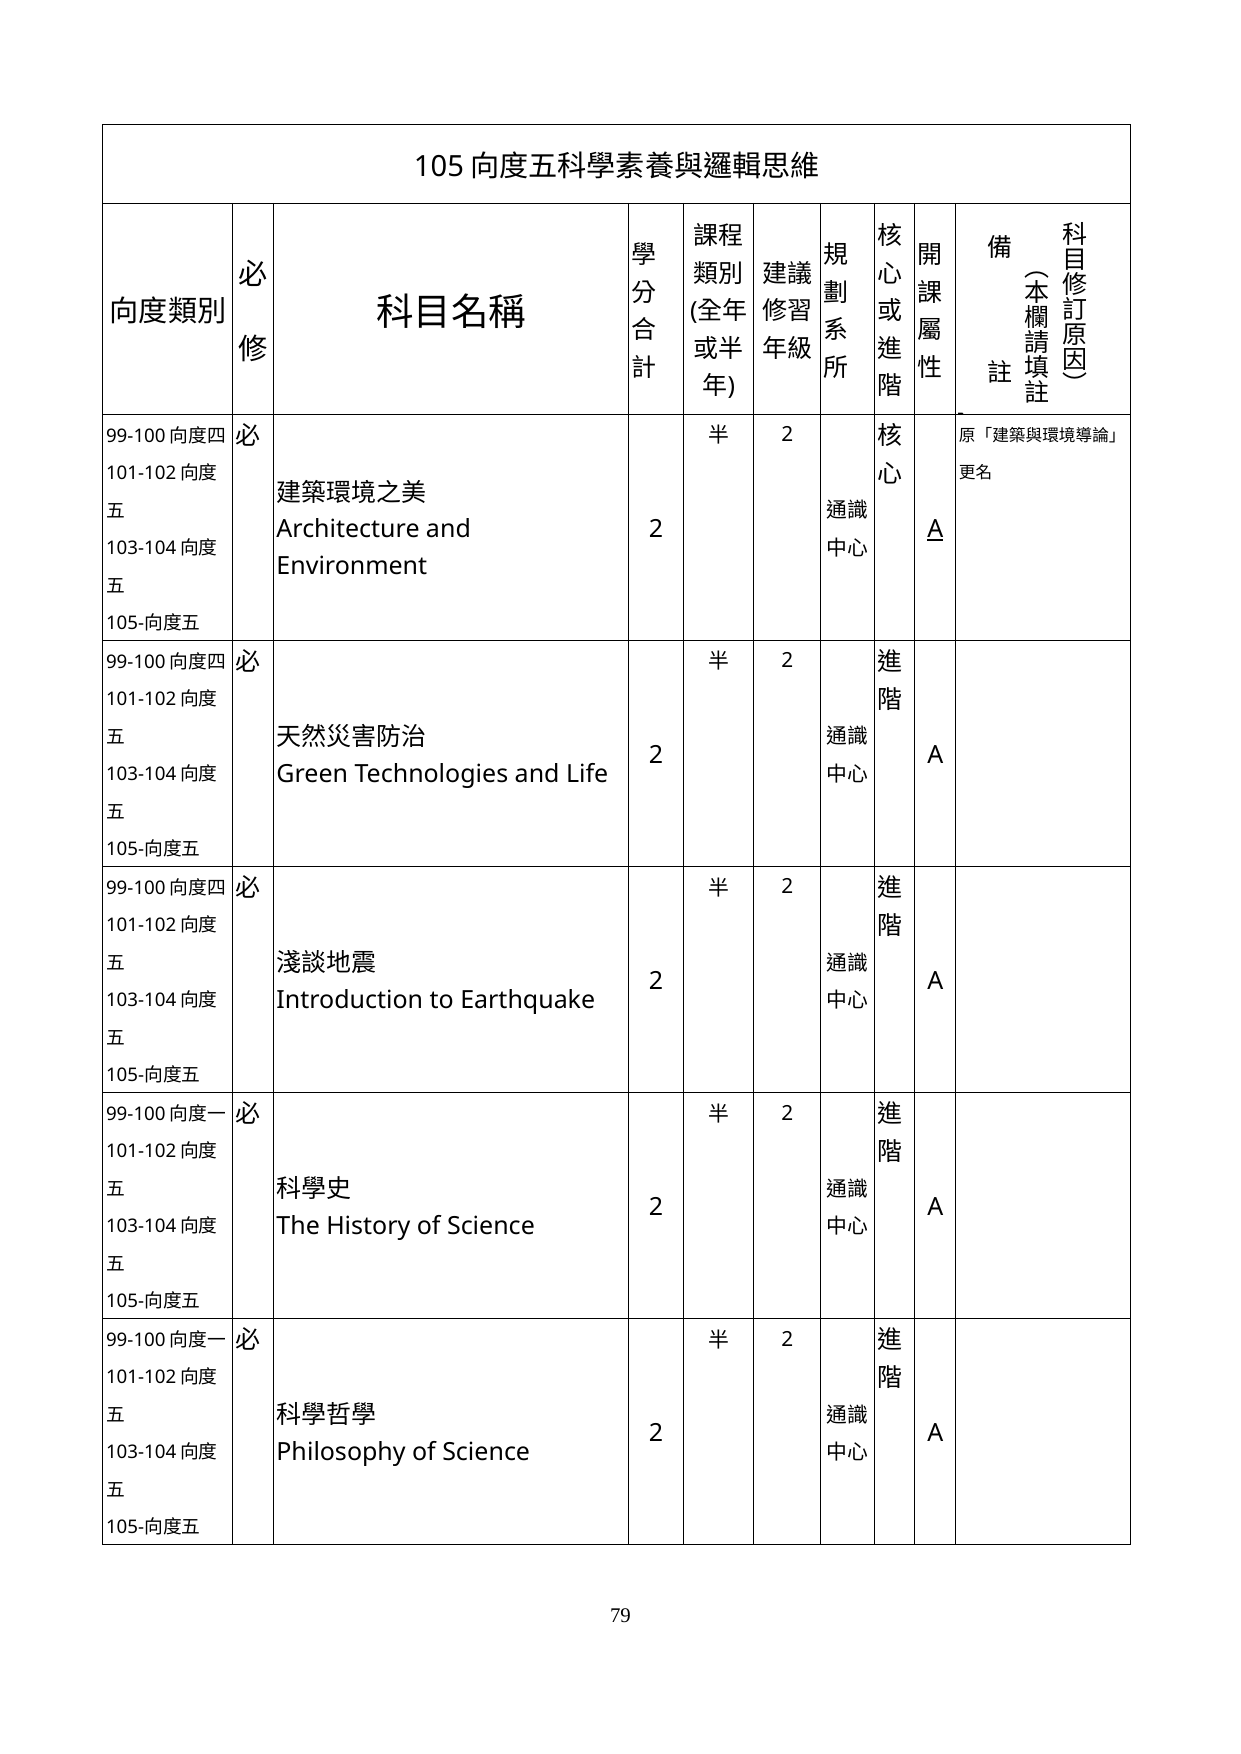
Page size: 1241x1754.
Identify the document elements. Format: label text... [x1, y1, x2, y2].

table_cell 半 [684, 867, 753, 1092]
table_cell 2 [754, 641, 820, 866]
table_cell A [915, 415, 955, 640]
table_cell 學分合計 [629, 204, 683, 414]
table_cell 半 [684, 641, 753, 866]
table_cell [956, 1319, 1130, 1544]
table_cell 半 [684, 415, 753, 640]
table_cell 99-100向度一 101-102向度五 103-104向度五 105-向度五 [103, 1319, 232, 1544]
table_cell 通識中心 [821, 415, 874, 640]
table_cell 99-100向度一 101-102向度五 103-104向度五 105-向度五 [103, 1093, 232, 1318]
table_cell 2 [629, 867, 683, 1092]
table_cell 必 [233, 867, 273, 1092]
table_cell 半 [684, 1093, 753, 1318]
table_cell 必修 [233, 204, 273, 414]
table_cell 99-100向度四 101-102向度五 103-104向度五 105-向度五 [103, 867, 232, 1092]
table_cell 天然災害防治 Green Technologies and Life [274, 641, 628, 866]
table_cell 核心 [875, 415, 914, 640]
table_cell 科目修訂原因） （本欄請填註 備 註 全文完 [956, 204, 1130, 414]
table_cell [956, 867, 1130, 1092]
table_cell 必 [233, 641, 273, 866]
table_cell [956, 641, 1130, 866]
table_cell 99-100向度四 101-102向度五 103-104向度五 105-向度五 [103, 641, 232, 866]
table_cell [956, 1093, 1130, 1318]
table_cell A [915, 1093, 955, 1318]
table_cell 通識中心 [821, 641, 874, 866]
table_cell 原「建築與環境導論」更名 [956, 415, 1130, 640]
table_header 105向度五科學素養與邏輯思維 [103, 125, 1130, 203]
table_cell 開課屬性 [915, 204, 955, 414]
table_cell 課程類別(全年或半年) [684, 204, 753, 414]
table_cell 淺談地震 Introduction to Earthquake [274, 867, 628, 1092]
table_cell 2 [629, 1093, 683, 1318]
table_cell 必 [233, 415, 273, 640]
table_cell 建築環境之美 Architecture and Environment [274, 415, 628, 640]
table_cell 向度類別 [103, 204, 232, 414]
table_cell 進階 [875, 1319, 914, 1544]
table_cell 2 [754, 867, 820, 1092]
table_cell 半 [684, 1319, 753, 1544]
table_cell 進階 [875, 867, 914, 1092]
table_cell A [915, 1319, 955, 1544]
table_cell 2 [629, 1319, 683, 1544]
table_cell 規劃系所 [821, 204, 874, 414]
table_cell 必 [233, 1093, 273, 1318]
table_cell 進階 [875, 641, 914, 866]
table_cell A [915, 641, 955, 866]
table_cell A [915, 867, 955, 1092]
table_cell 建議修習年級 [754, 204, 820, 414]
table_cell 科學哲學 Philosophy of Science [274, 1319, 628, 1544]
table_cell 通識中心 [821, 1319, 874, 1544]
table_cell 進階 [875, 1093, 914, 1318]
table_cell 2 [754, 1093, 820, 1318]
table_cell 科目名稱 [274, 204, 628, 414]
table_cell 2 [754, 415, 820, 640]
table_cell 2 [754, 1319, 820, 1544]
table_cell 必 [233, 1319, 273, 1544]
table_cell 核心或進階 [875, 204, 914, 414]
table_cell 99-100向度四 101-102向度五 103-104向度五 105-向度五 [103, 415, 232, 640]
table_cell 2 [629, 641, 683, 866]
table_cell 通識中心 [821, 1093, 874, 1318]
table_cell 通識中心 [821, 867, 874, 1092]
table_cell 科學史 The History of Science [274, 1093, 628, 1318]
table_cell 2 [629, 415, 683, 640]
